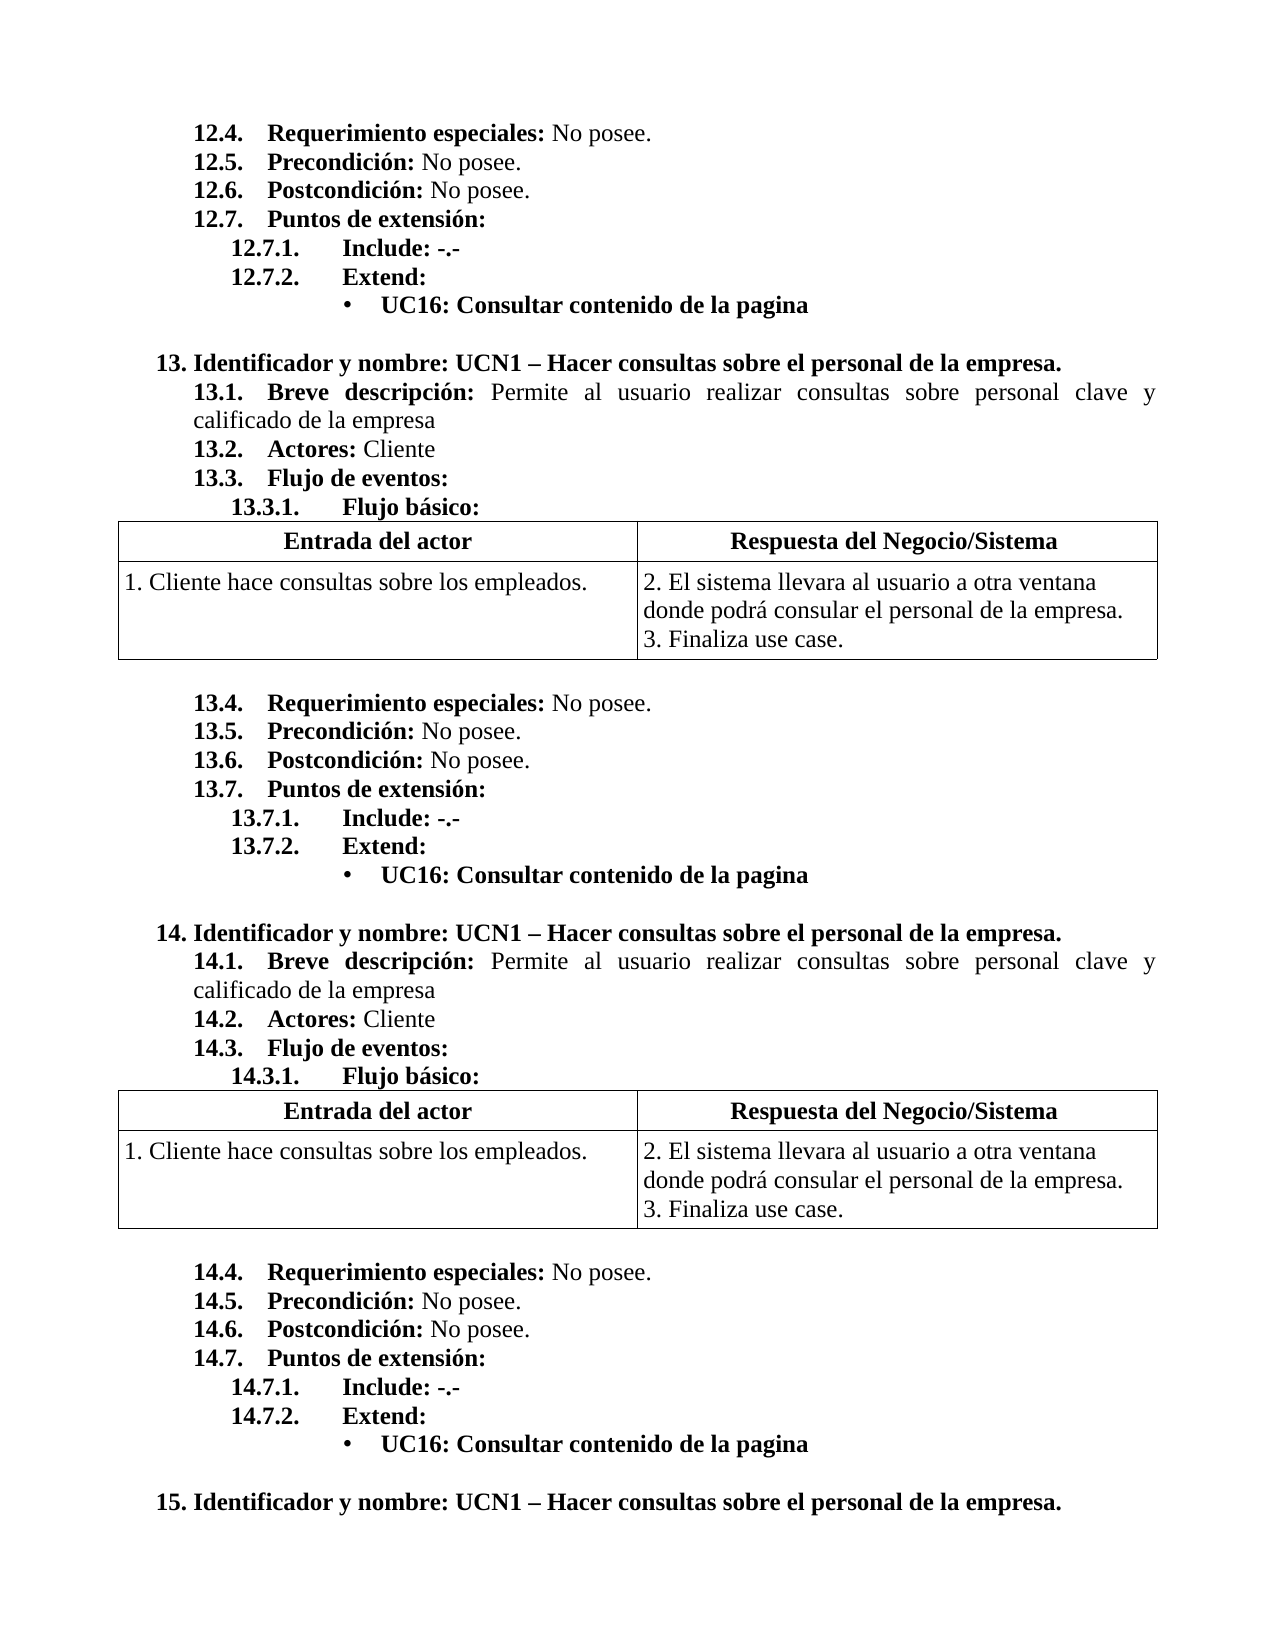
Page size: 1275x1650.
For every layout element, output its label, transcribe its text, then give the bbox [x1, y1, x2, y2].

list Precondición: No posee. [193, 147, 1157, 176]
list Extend: [231, 831, 1157, 860]
list Include: -.- [231, 803, 1157, 831]
list UC16: Consultar contenido de la pagina [343, 860, 1157, 889]
list Flujo básico: [231, 1061, 1157, 1090]
list Puntos de extensión: [193, 774, 1157, 803]
list Actores: Cliente [193, 434, 1157, 463]
list Puntos de extensión: [193, 1343, 1157, 1372]
list Identificador y nombre: UCN1 – Hacer consultas sobre el personal de la empresa. [156, 348, 1157, 377]
table_header Respuesta del Negocio/Sistema [638, 1091, 1157, 1130]
list Postcondición: No posee. [193, 176, 1157, 204]
table_header Entrada del actor [119, 1091, 637, 1130]
list UC16: Consultar contenido de la pagina [343, 291, 1157, 319]
list Include: -.- [231, 1372, 1157, 1401]
list Precondición: No posee. [193, 716, 1157, 745]
list Flujo de eventos: [193, 463, 1157, 492]
list Breve descripción: Permite al usuario realizar consultas sobre personal clave y calificado de la empresa [193, 946, 1157, 1004]
list Postcondición: No posee. [193, 745, 1157, 774]
list Postcondición: No posee. [193, 1314, 1157, 1343]
list Identificador y nombre: UCN1 – Hacer consultas sobre el personal de la empresa. [156, 918, 1157, 946]
list Include: -.- [231, 233, 1157, 262]
list Flujo de eventos: [193, 1033, 1157, 1061]
list Puntos de extensión: [193, 204, 1157, 233]
list Extend: [231, 1401, 1157, 1429]
table_cell 1. Cliente hace consultas sobre los empleados. [119, 1131, 637, 1228]
table_cell 2. El sistema llevara al usuario a otra ventana donde podrá consular el personal de la empresa. 3. Finaliza use case. [638, 562, 1157, 659]
list Requerimiento especiales: No posee. [193, 1257, 1157, 1286]
list Requerimiento especiales: No posee. [193, 118, 1157, 147]
table_cell 2. El sistema llevara al usuario a otra ventana donde podrá consular el personal de la empresa. 3. Finaliza use case. [638, 1131, 1157, 1228]
list Flujo básico: [231, 492, 1157, 521]
list UC16: Consultar contenido de la pagina [343, 1429, 1157, 1458]
list Requerimiento especiales: No posee. [193, 688, 1157, 716]
table_cell 1. Cliente hace consultas sobre los empleados. [119, 562, 637, 659]
list Precondición: No posee. [193, 1286, 1157, 1314]
list Breve descripción: Permite al usuario realizar consultas sobre personal clave y calificado de la empresa [193, 377, 1157, 434]
list Actores: Cliente [193, 1004, 1157, 1033]
list Identificador y nombre: UCN1 – Hacer consultas sobre el personal de la empresa. [156, 1487, 1157, 1516]
table_header Entrada del actor [119, 522, 637, 561]
table_header Respuesta del Negocio/Sistema [638, 522, 1157, 561]
list Extend: [231, 262, 1157, 291]
